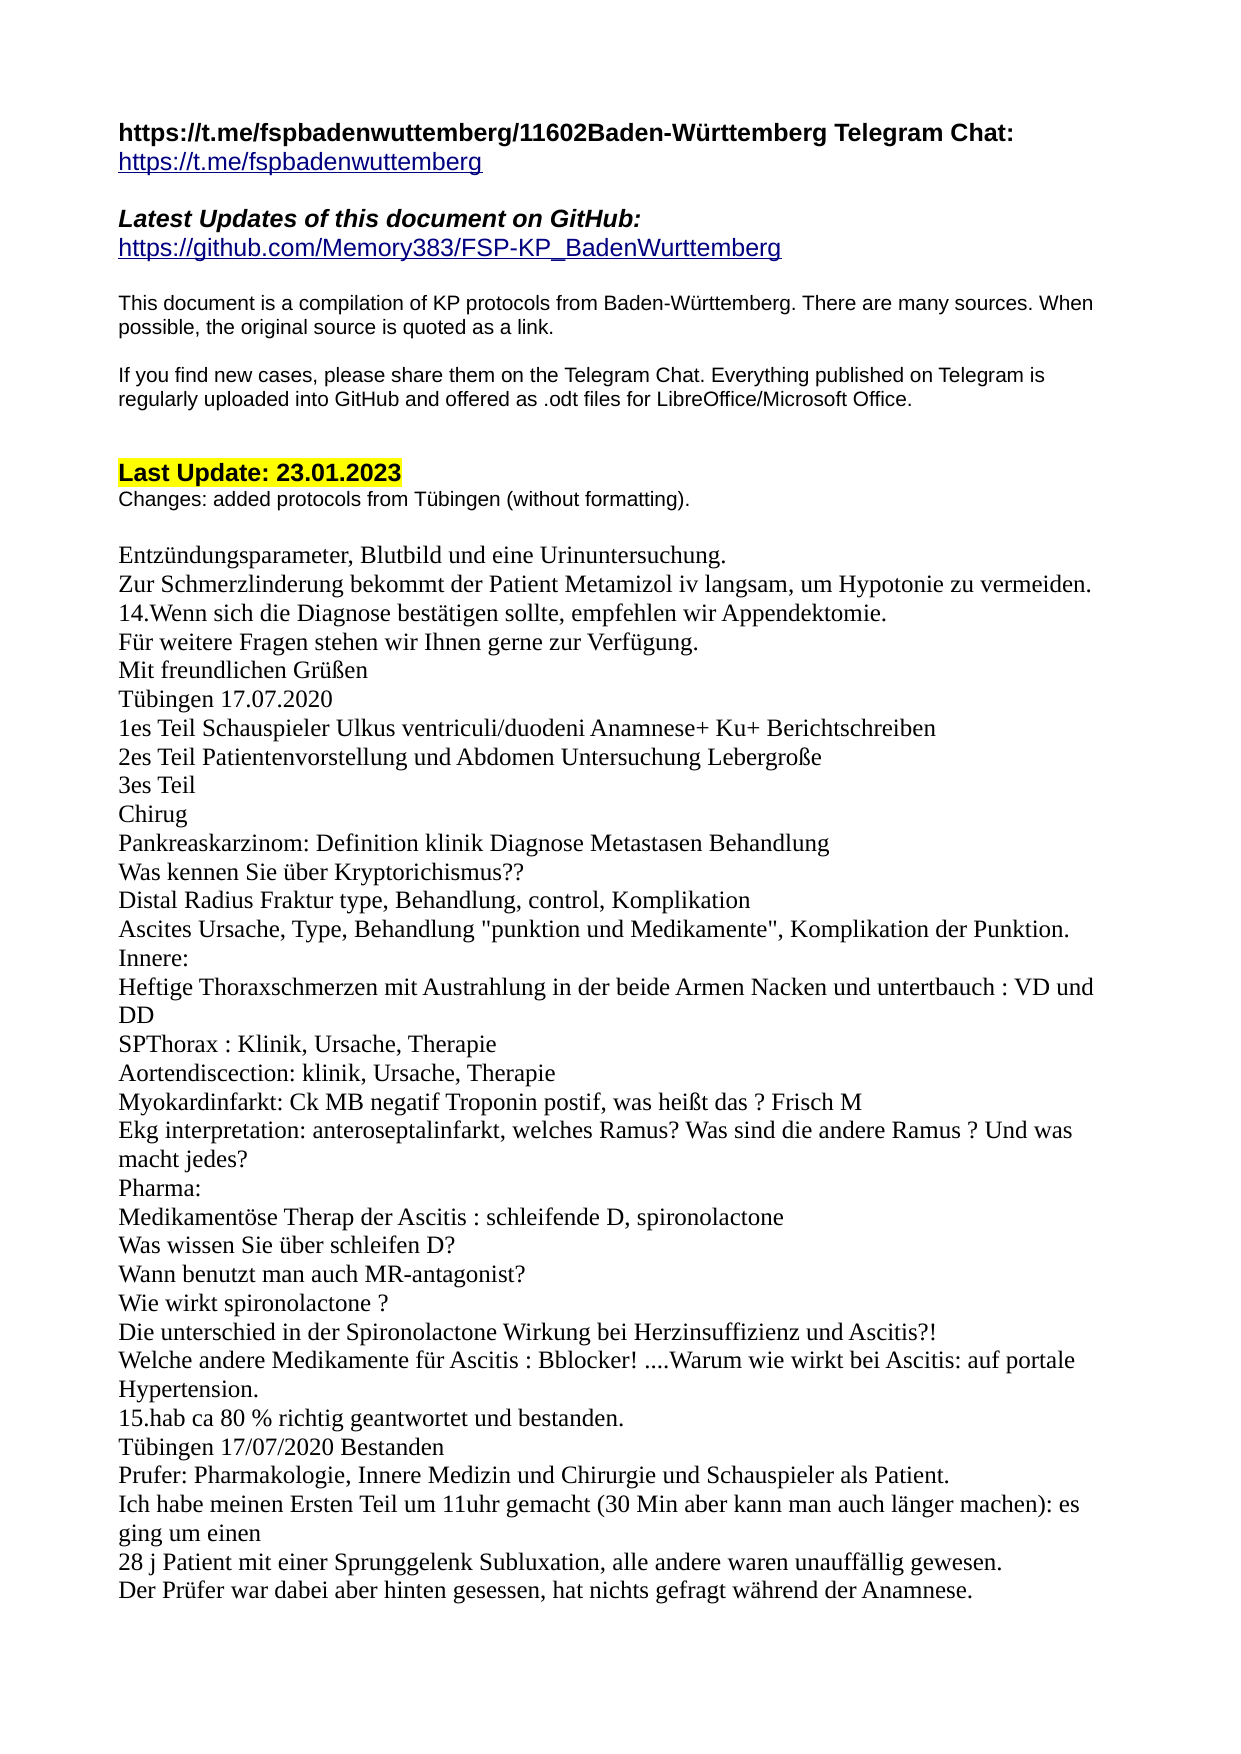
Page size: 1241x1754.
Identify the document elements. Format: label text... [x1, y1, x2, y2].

text Innere: [118, 943, 1122, 972]
text 3es Teil [118, 771, 1122, 799]
text Heftige Thoraxschmerzen mit Austrahlung in der beide Armen Nacken und untertbauch : VD und DD [118, 972, 1122, 1029]
text Tübingen 17/07/2020 Bestanden [118, 1432, 1122, 1461]
text Tübingen 17.07.2020 [118, 684, 1122, 713]
text Mit freundlichen Grüßen [118, 656, 1122, 684]
text Chirug [118, 799, 1122, 828]
text 2es Teil Patientenvorstellung und Abdomen Untersuchung Lebergroße [118, 742, 1122, 771]
text Zur Schmerzlinderung bekommt der Patient Metamizol iv langsam, um Hypotonie zu vermeiden. [118, 569, 1122, 598]
text Was wissen Sie über schleifen D? [118, 1231, 1122, 1259]
text Prufer: Pharmakologie, Innere Medizin und Chirurgie und Schauspieler als Patient. [118, 1461, 1122, 1489]
text Wann benutzt man auch MR-antagonist? [118, 1259, 1122, 1288]
text Pankreaskarzinom: Definition klinik Diagnose Metastasen Behandlung [118, 828, 1122, 857]
text Entzündungsparameter, Blutbild und eine Urinuntersuchung. [118, 541, 1122, 569]
text Die unterschied in der Spironolactone Wirkung bei Herzinsuffizienz und Ascitis?! [118, 1317, 1122, 1346]
text SPThorax : Klinik, Ursache, Therapie [118, 1029, 1122, 1058]
text Pharma: [118, 1173, 1122, 1202]
text 14.Wenn sich die Diagnose bestätigen sollte, empfehlen wir Appendektomie. [118, 598, 1122, 627]
text Ekg interpretation: anteroseptalinfarkt, welches Ramus? Was sind die andere Ramus ? Und was macht jedes? [118, 1116, 1122, 1173]
text Myokardinfarkt: Ck MB negatif Troponin postif, was heißt das ? Frisch M [118, 1087, 1122, 1116]
text 28 j Patient mit einer Sprunggelenk Subluxation, alle andere waren unauffällig gewesen. [118, 1547, 1122, 1576]
text 15.hab ca 80 % richtig geantwortet und bestanden. [118, 1403, 1122, 1432]
text Was kennen Sie über Kryptorichismus?? [118, 857, 1122, 886]
text Medikamentöse Therap der Ascitis : schleifende D, spironolactone [118, 1202, 1122, 1231]
text 1es Teil Schauspieler Ulkus ventriculi/duodeni Anamnese+ Ku+ Berichtschreiben [118, 713, 1122, 742]
text Der Prüfer war dabei aber hinten gesessen, hat nichts gefragt während der Anamnese. [118, 1576, 1122, 1604]
text Wie wirkt spironolactone ? [118, 1288, 1122, 1317]
text Für weitere Fragen stehen wir Ihnen gerne zur Verfügung. [118, 627, 1122, 656]
text Distal Radius Fraktur type, Behandlung, control, Komplikation [118, 886, 1122, 914]
text Aortendiscection: klinik, Ursache, Therapie [118, 1058, 1122, 1087]
text Welche andere Medikamente für Ascitis : Bblocker! ....Warum wie wirkt bei Ascitis: auf portale Hypertension. [118, 1346, 1122, 1403]
text Ich habe meinen Ersten Teil um 11uhr gemacht (30 Min aber kann man auch länger machen): es ging um einen [118, 1489, 1122, 1547]
text Ascites Ursache, Type, Behandlung "punktion und Medikamente", Komplikation der Punktion. [118, 914, 1122, 943]
